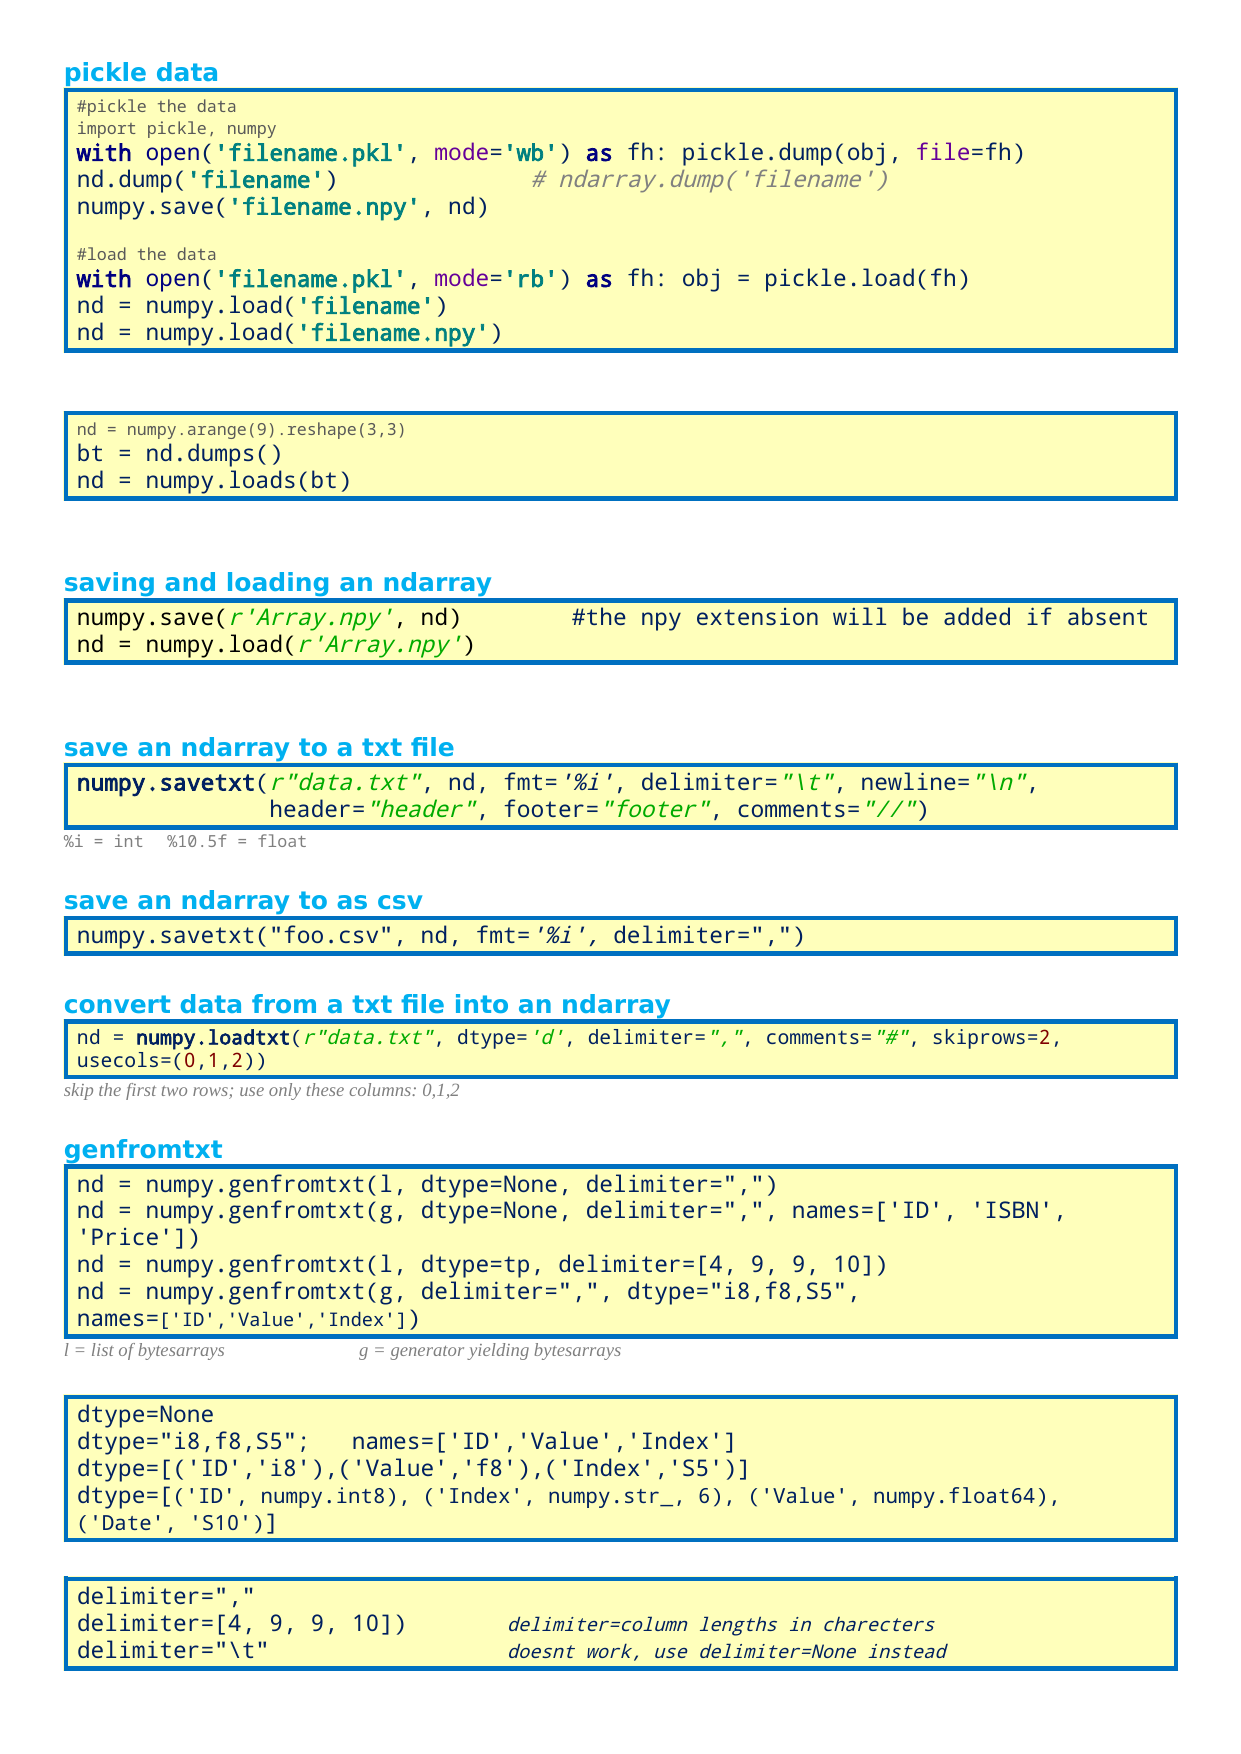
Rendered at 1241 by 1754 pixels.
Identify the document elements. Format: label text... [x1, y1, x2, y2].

title convert data from a txt file into an ndarray [63, 990, 1178, 1019]
text numpy.save(r'Array.npy', nd) #the npy extension will be added if absent [68, 603, 1174, 625]
title genfromtxt [63, 1135, 1178, 1164]
text dtype=None [68, 1399, 1174, 1421]
text nd = numpy.genfromtxt(l, dtype=None, delimiter=",") [68, 1169, 1174, 1191]
text skip the first two rows; use only these columns: 0,1,2 [63, 1079, 1178, 1101]
title save an ndarray to as csv [63, 886, 1178, 916]
text dtype=[('ID', numpy.int8), ('Index', numpy.str_, 6), ('Value', numpy.float64), ('Date', 'S10')] [68, 1475, 1174, 1538]
text nd = numpy.genfromtxt(l, dtype=tp, delimiter=[4, 9, 9, 10]) [68, 1245, 1174, 1272]
title saving and loading an ndarray [63, 569, 1178, 598]
title save an ndarray to a txt file [63, 733, 1178, 762]
text nd = numpy.genfromtxt(g, delimiter=",", dtype="i8,f8,S5", names=['ID','Value','Index']) [68, 1272, 1174, 1334]
text numpy.savetxt(r"data.txt", nd, fmt='%i', delimiter="\t", newline="\n", [68, 767, 1174, 789]
text nd = numpy.load(r'Array.npy') [68, 625, 1174, 660]
text dtype="i8,f8,S5"; names=['ID','Value','Index'] [68, 1421, 1174, 1448]
text nd = numpy.loadtxt(r"data.txt", dtype='d', delimiter=",", comments="#", skiprows=2, usecols=(0,1,2)) [68, 1024, 1174, 1075]
text l = list of bytesarrays g = generator yielding bytesarrays [63, 1339, 1178, 1360]
text #pickle the data import pickle, numpy with open('filename.pkl', mode='wb') as fh: pickle.dump(obj, file=fh) nd.dump('filename') # ndarray.dump('filename') numpy.save('filename.npy', nd) #load the data with open('filename.pkl', mode='rb') as fh: obj = pickle.load(fh) nd = numpy.load('filename') nd = numpy.load('filename.npy') [68, 92, 1174, 348]
text dtype=[('ID','i8'),('Value','f8'),('Index','S5')] [68, 1448, 1174, 1475]
text header="header", footer="footer", comments="//") [68, 789, 1174, 825]
text numpy.savetxt("foo.csv", nd, fmt='%i', delimiter=",") [68, 920, 1174, 951]
text delimiter=[4, 9, 9, 10]) delimiter=column lengths in charecters [68, 1603, 1174, 1630]
text delimiter="," [68, 1581, 1174, 1603]
title pickle data [63, 58, 1178, 87]
text nd = numpy.arange(9).reshape(3,3) bt = nd.dumps() nd = numpy.loads(bt) [68, 415, 1174, 496]
text %i = int %10.5f = float [63, 830, 1178, 852]
text nd = numpy.genfromtxt(g, dtype=None, delimiter=",", names=['ID', 'ISBN', 'Price']) [68, 1191, 1174, 1245]
text delimiter="\t" doesnt work, use delimiter=None instead [68, 1630, 1174, 1666]
